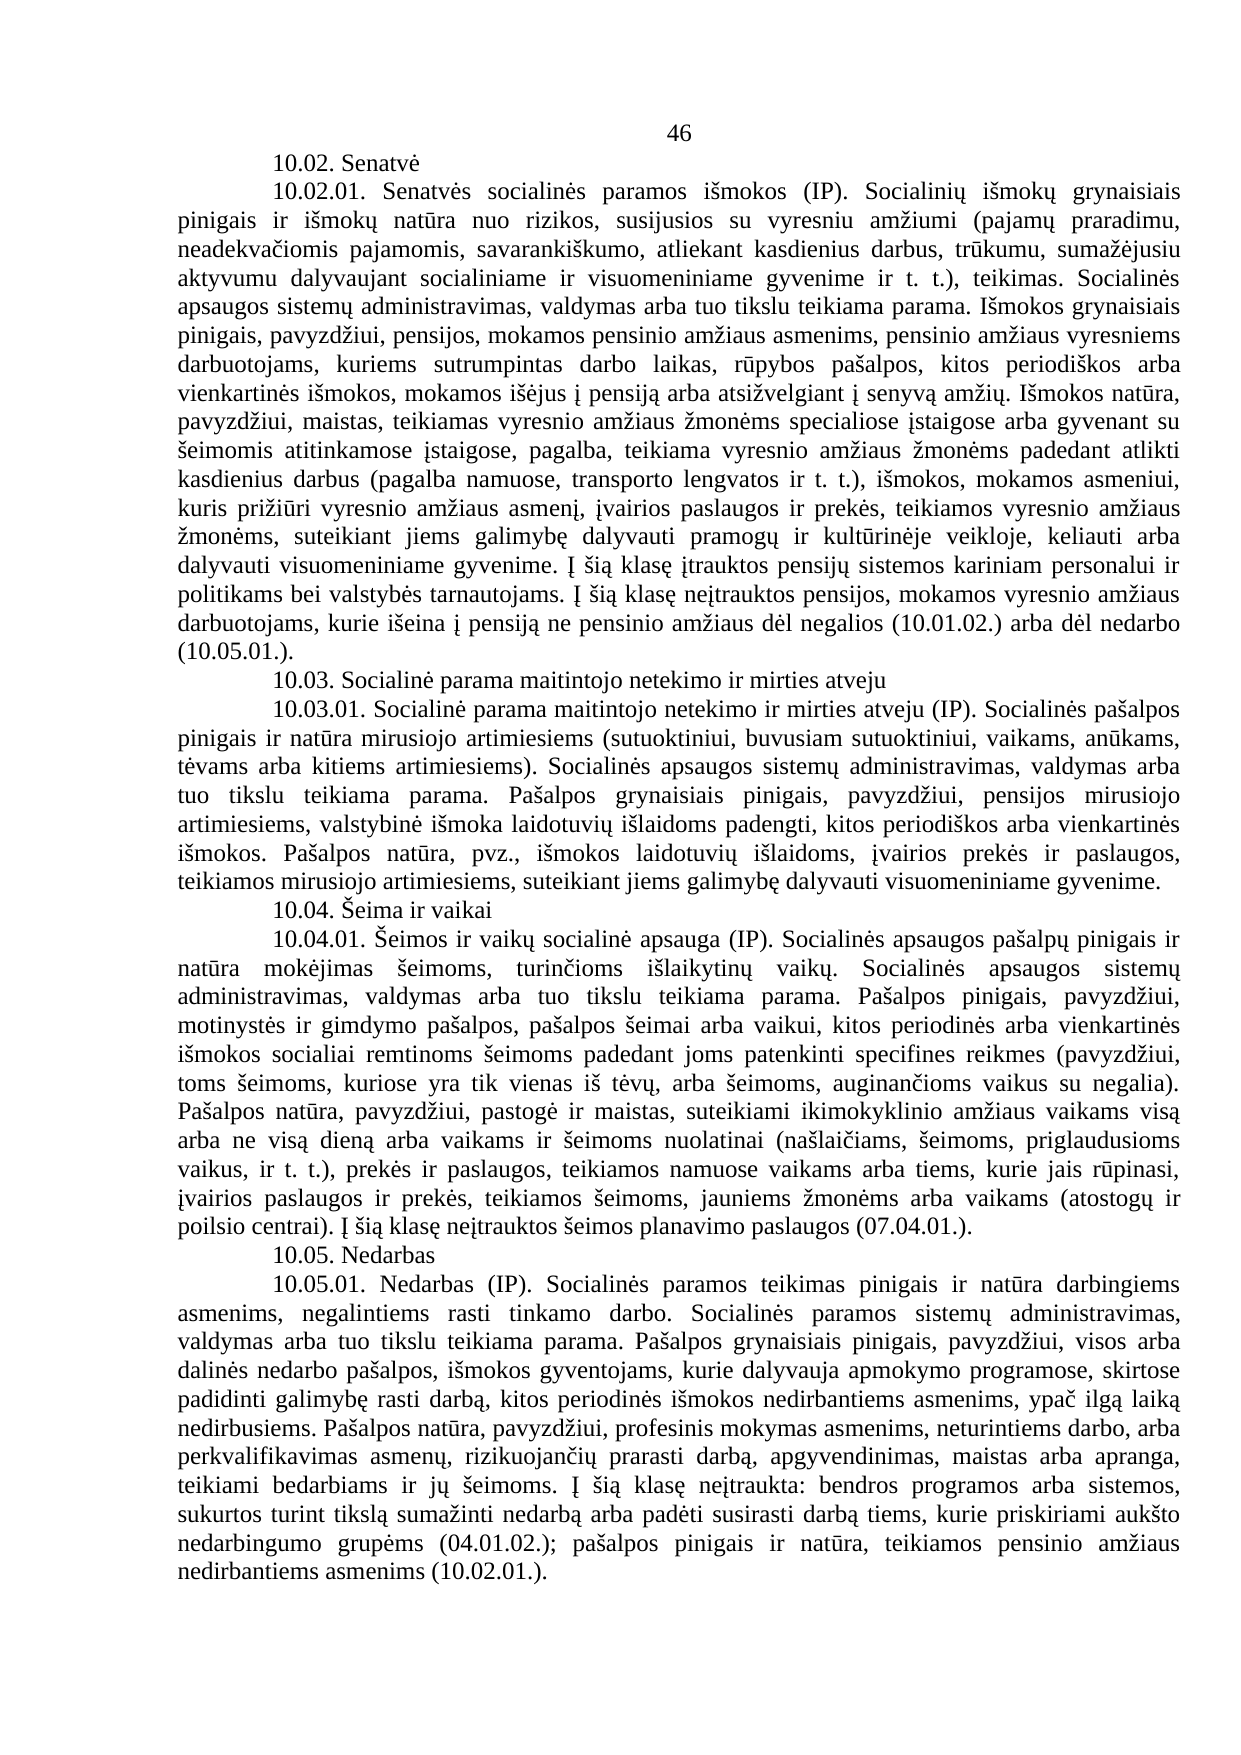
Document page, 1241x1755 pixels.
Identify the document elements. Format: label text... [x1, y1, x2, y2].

text 10.05.01. Nedarbas (IP). Socialinės paramos teikimas pinigais ir natūra darbingiems asmenims, negalintiems rasti tinkamo darbo. Socialinės paramos sistemų administravimas, valdymas arba tuo tikslu teikiama parama. Pašalpos grynaisiais pinigais, pavyzdžiui, visos arba dalinės nedarbo pašalpos, išmokos gyventojams, kurie dalyvauja apmokymo programose, skirtose padidinti galimybę rasti darbą, kitos periodinės išmokos nedirbantiems asmenims, ypač ilgą laiką nedirbusiems. Pašalpos natūra, pavyzdžiui, profesinis mokymas asmenims, neturintiems darbo, arba perkvalifikavimas asmenų, rizikuojančių prarasti darbą, apgyvendinimas, maistas arba apranga, teikiami bedarbiams ir jų šeimoms. Į šią klasę neįtraukta: bendros programos arba sistemos, sukurtos turint tikslą sumažinti nedarbą arba padėti susirasti darbą tiems, kurie priskiriami aukšto nedarbingumo grupėms (04.01.02.); pašalpos pinigais ir natūra, teikiamos pensinio amžiaus nedirbantiems asmenims (10.02.01.). [177, 1269, 1181, 1585]
text 10.02.01. Senatvės socialinės paramos išmokos (IP). Socialinių išmokų grynaisiais pinigais ir išmokų natūra nuo rizikos, susijusios su vyresniu amžiumi (pajamų praradimu, neadekvačiomis pajamomis, savarankiškumo, atliekant kasdienius darbus, trūkumu, sumažėjusiu aktyvumu dalyvaujant socialiniame ir visuomeniniame gyvenime ir t. t.), teikimas. Socialinės apsaugos sistemų administravimas, valdymas arba tuo tikslu teikiama parama. Išmokos grynaisiais pinigais, pavyzdžiui, pensijos, mokamos pensinio amžiaus asmenims, pensinio amžiaus vyresniems darbuotojams, kuriems sutrumpintas darbo laikas, rūpybos pašalpos, kitos periodiškos arba vienkartinės išmokos, mokamos išėjus į pensiją arba atsižvelgiant į senyvą amžių. Išmokos natūra, pavyzdžiui, maistas, teikiamas vyresnio amžiaus žmonėms specialiose įstaigose arba gyvenant su šeimomis atitinkamose įstaigose, pagalba, teikiama vyresnio amžiaus žmonėms padedant atlikti kasdienius darbus (pagalba namuose, transporto lengvatos ir t. t.), išmokos, mokamos asmeniui, kuris prižiūri vyresnio amžiaus asmenį, įvairios paslaugos ir prekės, teikiamos vyresnio amžiaus žmonėms, suteikiant jiems galimybę dalyvauti pramogų ir kultūrinėje veikloje, keliauti arba dalyvauti visuomeniniame gyvenime. Į šią klasę įtrauktos pensijų sistemos kariniam personalui ir politikams bei valstybės tarnautojams. Į šią klasę neįtrauktos pensijos, mokamos vyresnio amžiaus darbuotojams, kurie išeina į pensiją ne pensinio amžiaus dėl negalios (10.01.02.) arba dėl nedarbo (10.05.01.). [177, 176, 1181, 665]
text 10.04. Šeima ir vaikai [177, 895, 1181, 924]
text 10.03.01. Socialinė parama maitintojo netekimo ir mirties atveju (IP). Socialinės pašalpos pinigais ir natūra mirusiojo artimiesiems (sutuoktiniui, buvusiam sutuoktiniui, vaikams, anūkams, tėvams arba kitiems artimiesiems). Socialinės apsaugos sistemų administravimas, valdymas arba tuo tikslu teikiama parama. Pašalpos grynaisiais pinigais, pavyzdžiui, pensijos mirusiojo artimiesiems, valstybinė išmoka laidotuvių išlaidoms padengti, kitos periodiškos arba vienkartinės išmokos. Pašalpos natūra, pvz., išmokos laidotuvių išlaidoms, įvairios prekės ir paslaugos, teikiamos mirusiojo artimiesiems, suteikiant jiems galimybę dalyvauti visuomeniniame gyvenime. [177, 694, 1181, 895]
text 10.02. Senatvė [177, 148, 1181, 176]
text 10.03. Socialinė parama maitintojo netekimo ir mirties atveju [177, 665, 1181, 694]
text 10.05. Nedarbas [177, 1240, 1181, 1269]
text 10.04.01. Šeimos ir vaikų socialinė apsauga (IP). Socialinės apsaugos pašalpų pinigais ir natūra mokėjimas šeimoms, turinčioms išlaikytinų vaikų. Socialinės apsaugos sistemų administravimas, valdymas arba tuo tikslu teikiama parama. Pašalpos pinigais, pavyzdžiui, motinystės ir gimdymo pašalpos, pašalpos šeimai arba vaikui, kitos periodinės arba vienkartinės išmokos socialiai remtinoms šeimoms padedant joms patenkinti specifines reikmes (pavyzdžiui, toms šeimoms, kuriose yra tik vienas iš tėvų, arba šeimoms, auginančioms vaikus su negalia). Pašalpos natūra, pavyzdžiui, pastogė ir maistas, suteikiami ikimokyklinio amžiaus vaikams visą arba ne visą dieną arba vaikams ir šeimoms nuolatinai (našlaičiams, šeimoms, priglaudusioms vaikus, ir t. t.), prekės ir paslaugos, teikiamos namuose vaikams arba tiems, kurie jais rūpinasi, įvairios paslaugos ir prekės, teikiamos šeimoms, jauniems žmonėms arba vaikams (atostogų ir poilsio centrai). Į šią klasę neįtrauktos šeimos planavimo paslaugos (07.04.01.). [177, 924, 1181, 1240]
